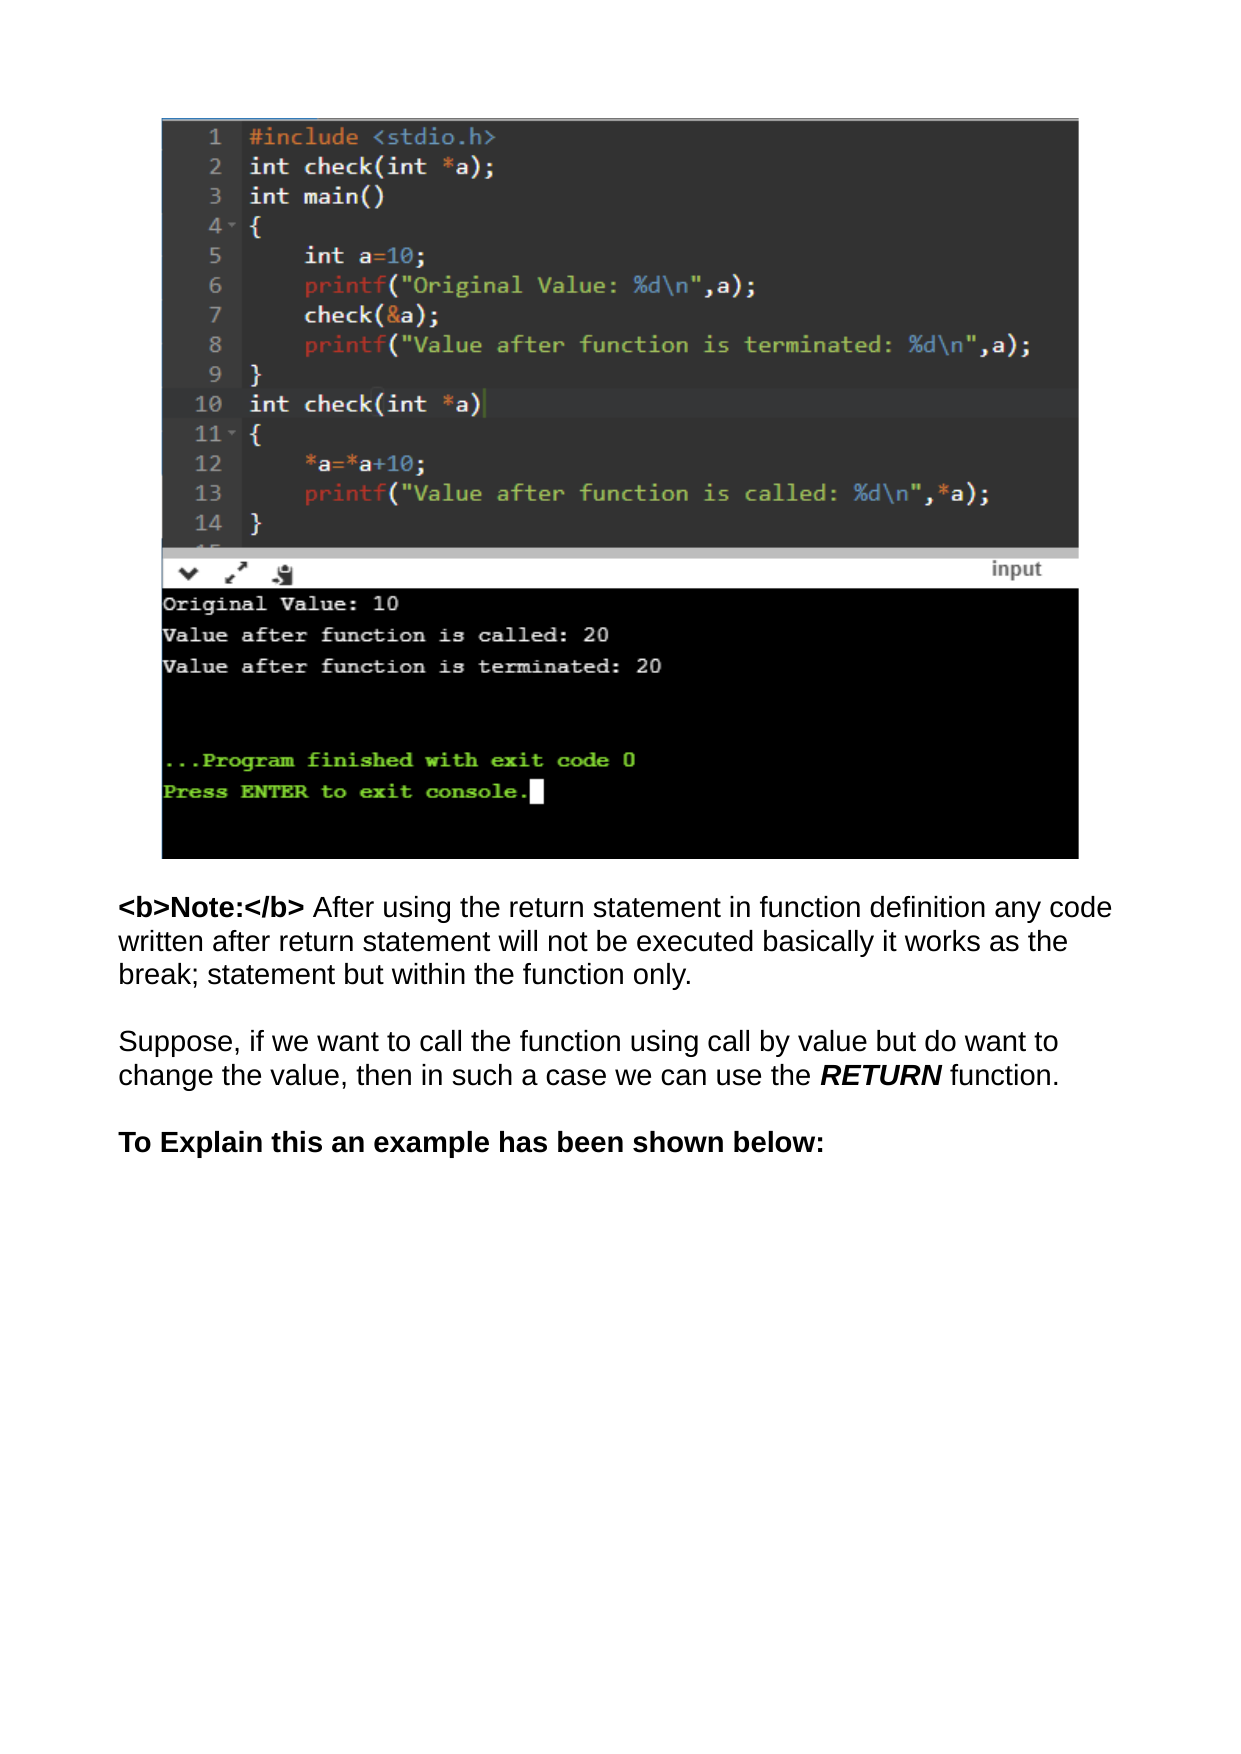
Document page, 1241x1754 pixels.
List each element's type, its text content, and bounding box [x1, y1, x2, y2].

text Suppose, if we want to call the function using call by value but do want to change the value, then in such a case we can use the RETURN function. [118, 1024, 1122, 1091]
text <b>Note:</b> After using the return statement in function definition any code written after return statement will not be executed basically it works as the break; statement but within the function only. [118, 890, 1122, 991]
text To Explain this an example has been shown below: [118, 1125, 1122, 1158]
